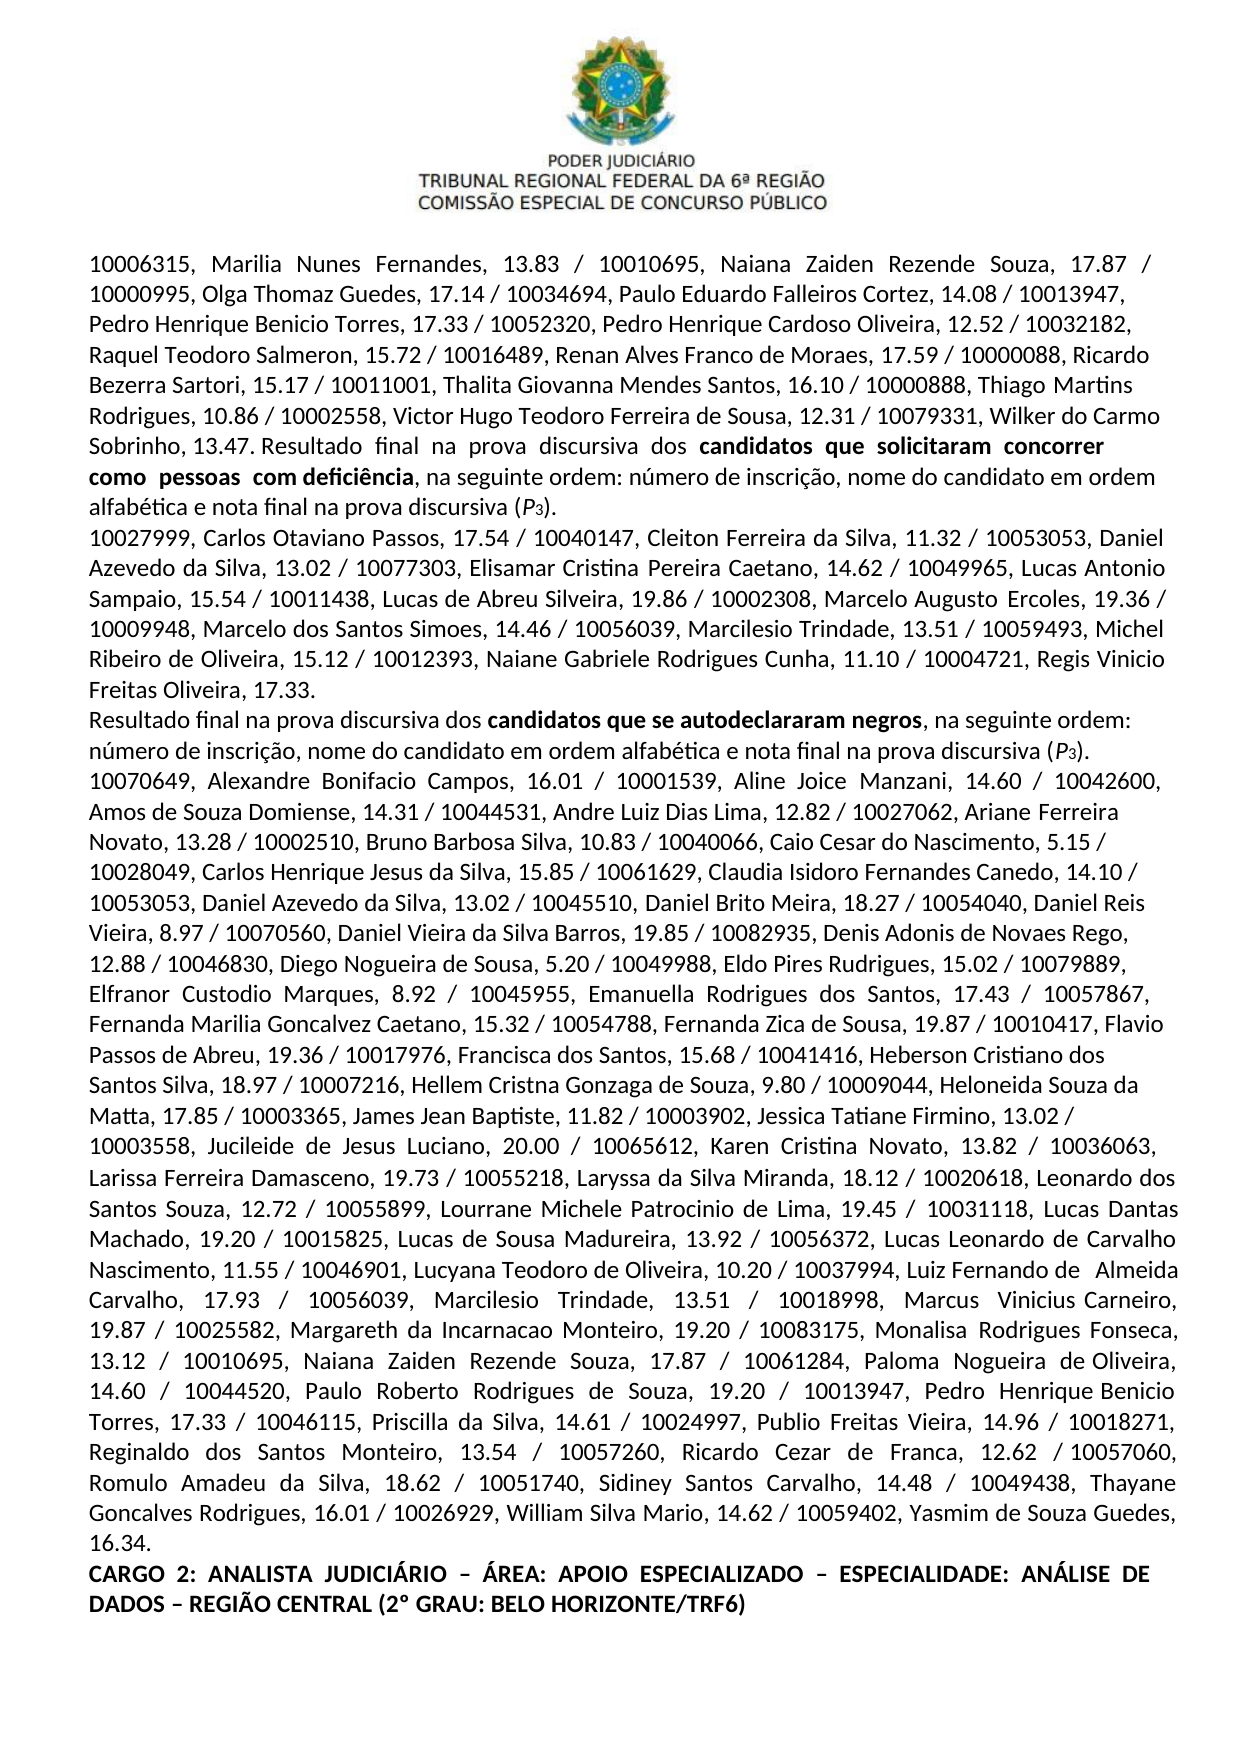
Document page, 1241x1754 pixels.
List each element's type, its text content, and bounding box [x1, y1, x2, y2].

text Larissa Ferreira Damasceno, 19.73 / 10055218, Laryssa da Silva Miranda, 18.12 / 10020618, Leonardo dos Santos Souza, 12.72 / 10055899, Lourrane Michele Patrocinio de Lima, 19.45 / 10031118, Lucas Dantas Machado, 19.20 / 10015825, Lucas de Sousa Madureira, 13.92 / 10056372, Lucas Leonardo de Carvalho Nascimento, 11.55 / 10046901, Lucyana Teodoro de Oliveira, 10.20 / 10037994, Luiz Fernando de Almeida Carvalho, 17.93 / 10056039, Marcilesio Trindade, 13.51 / 10018998, Marcus Vinicius Carneiro, 19.87 / 10025582, Margareth da Incarnacao Monteiro, 19.20 / 10083175, Monalisa Rodrigues Fonseca, 13.12 / 10010695, Naiana Zaiden Rezende Souza, 17.87 / 10061284, Paloma Nogueira de Oliveira, 14.60 / 10044520, Paulo Roberto Rodrigues de Souza, 19.20 / 10013947, Pedro Henrique Benicio Torres, 17.33 / 10046115, Priscilla da Silva, 14.61 / 10024997, Publio Freitas Vieira, 14.96 / 10018271, Reginaldo dos Santos Monteiro, 13.54 / 10057260, Ricardo Cezar de Franca, 12.62 / 10057060, Romulo Amadeu da Silva, 18.62 / 10051740, Sidiney Santos Carvalho, 14.48 / 10049438, Thayane Goncalves Rodrigues, 16.01 / 10026929, William Silva Mario, 14.62 / 10059402, Yasmim de Souza Guedes, 16.34. [89, 1163, 1179, 1558]
text 10006315, Marilia Nunes Fernandes, 13.83 / 10010695, Naiana Zaiden Rezende Souza, 17.87 / 10000995, Olga Thomaz Guedes, 17.14 / 10034694, Paulo Eduardo Falleiros Cortez, 14.08 / 10013947, Pedro Henrique Benicio Torres, 17.33 / 10052320, Pedro Henrique Cardoso Oliveira, 12.52 / 10032182, Raquel Teodoro Salmeron, 15.72 / 10016489, Renan Alves Franco de Moraes, 17.59 / 10000088, Ricardo Bezerra Sartori, 15.17 / 10011001, Thalita Giovanna Mendes Santos, 16.10 / 10000888, Thiago Martins Rodrigues, 10.86 / 10002558, Victor Hugo Teodoro Ferreira de Sousa, 12.31 / 10079331, Wilker do Carmo Sobrinho, 13.47. Resultado final na prova discursiva dos candidatos que solicitaram concorrer como pessoas com deficiência, na seguinte ordem: número de inscrição, nome do candidato em ordem alfabética e nota final na prova discursiva (P3). [89, 248, 1163, 522]
text CARGO 2: ANALISTA JUDICIÁRIO – ÁREA: APOIO ESPECIALIZADO – ESPECIALIDADE: ANÁLISE DE DADOS – REGIÃO CENTRAL (2º GRAU: BELO HORIZONTE/TRF6) [89, 1558, 1177, 1619]
text 10027999, Carlos Otaviano Passos, 17.54 / 10040147, Cleiton Ferreira da Silva, 11.32 / 10053053, Daniel Azevedo da Silva, 13.02 / 10077303, Elisamar Cristina Pereira Caetano, 14.62 / 10049965, Lucas Antonio Sampaio, 15.54 / 10011438, Lucas de Abreu Silveira, 19.86 / 10002308, Marcelo Augusto Ercoles, 19.36 / 10009948, Marcelo dos Santos Simoes, 14.46 / 10056039, Marcilesio Trindade, 13.51 / 10059493, Michel Ribeiro de Oliveira, 15.12 / 10012393, Naiane Gabriele Rodrigues Cunha, 11.10 / 10004721, Regis Vinicio Freitas Oliveira, 17.33. [89, 522, 1166, 704]
text Resultado final na prova discursiva dos candidatos que se autodeclararam negros, na seguinte ordem: número de inscrição, nome do candidato em ordem alfabética e nota final na prova discursiva (P3). 10070649, Alexandre Bonifacio Campos, 16.01 / 10001539, Aline Joice Manzani, 14.60 / 10042600, Amos de Souza Domiense, 14.31 / 10044531, Andre Luiz Dias Lima, 12.82 / 10027062, Ariane Ferreira Novato, 13.28 / 10002510, Bruno Barbosa Silva, 10.83 / 10040066, Caio Cesar do Nascimento, 5.15 / 10028049, Carlos Henrique Jesus da Silva, 15.85 / 10061629, Claudia Isidoro Fernandes Canedo, 14.10 / 10053053, Daniel Azevedo da Silva, 13.02 / 10045510, Daniel Brito Meira, 18.27 / 10054040, Daniel Reis Vieira, 8.97 / 10070560, Daniel Vieira da Silva Barros, 19.85 / 10082935, Denis Adonis de Novaes Rego, 12.88 / 10046830, Diego Nogueira de Sousa, 5.20 / 10049988, Eldo Pires Rudrigues, 15.02 / 10079889, Elfranor Custodio Marques, 8.92 / 10045955, Emanuella Rodrigues dos Santos, 17.43 / 10057867, Fernanda Marilia Goncalvez Caetano, 15.32 / 10054788, Fernanda Zica de Sousa, 19.87 / 10010417, Flavio Passos de Abreu, 19.36 / 10017976, Francisca dos Santos, 15.68 / 10041416, Heberson Cristiano dos Santos Silva, 18.97 / 10007216, Hellem Cristna Gonzaga de Souza, 9.80 / 10009044, Heloneida Souza da Matta, 17.85 / 10003365, James Jean Baptiste, 11.82 / 10003902, Jessica Tatiane Firmino, 13.02 / 10003558, Jucileide de Jesus Luciano, 20.00 / 10065612, Karen Cristina Novato, 13.82 / 10036063, [89, 704, 1179, 1161]
picture [406, 0, 834, 225]
